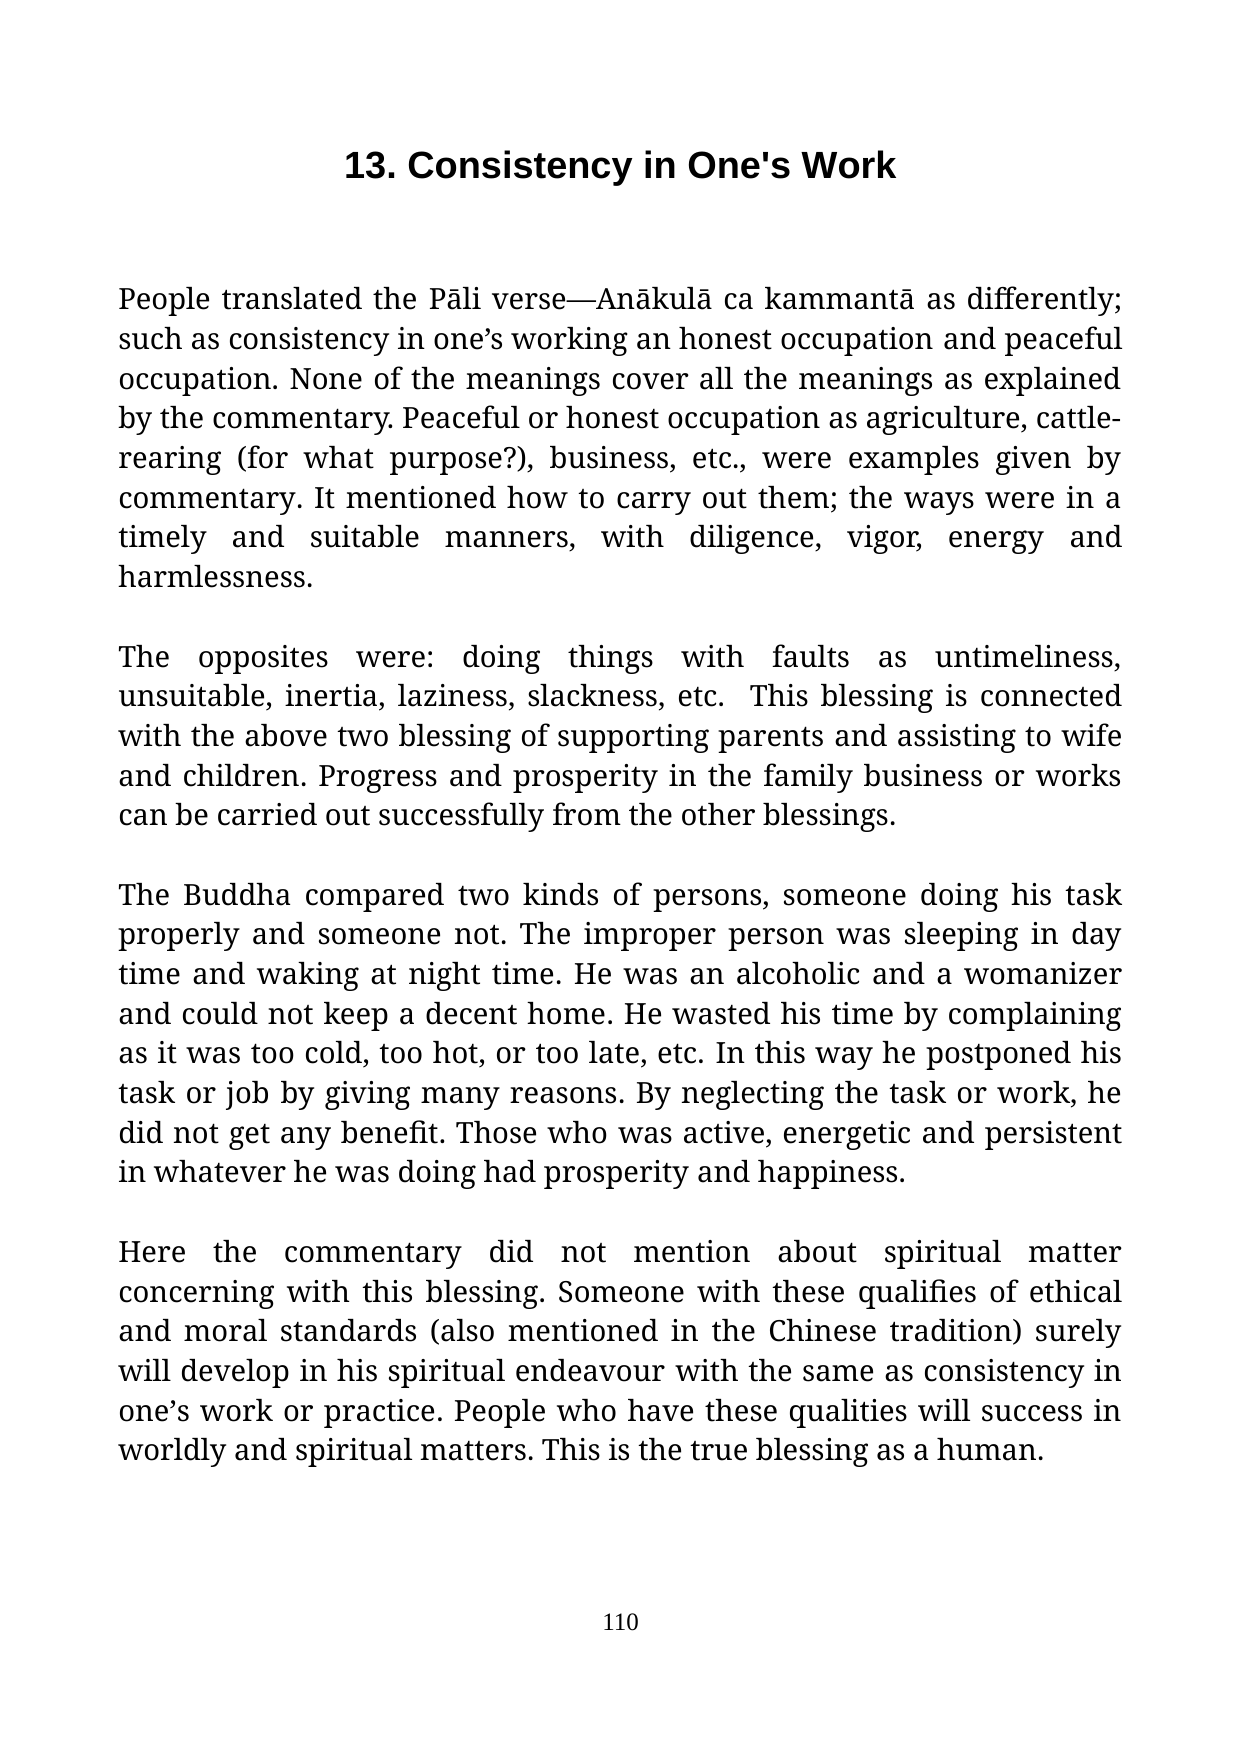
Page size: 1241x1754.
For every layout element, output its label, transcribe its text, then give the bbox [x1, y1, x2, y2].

text The opposites were: doing things with faults as untimeliness, unsuitable, inertia, laziness, slackness, etc. This blessing is connected with the above two blessing of supporting parents and assisting to wife and children. Progress and prosperity in the family business or works can be carried out successfully from the other blessings. [118, 636, 1122, 834]
text People translated the Pāli verse—Anākulā ca kammantā as differently; such as consistency in one’s working an honest occupation and peaceful occupation. None of the meanings cover all the meanings as explained by the commentary. Peaceful or honest occupation as agriculture, cattle-rearing (for what purpose?), business, etc., were examples given by commentary. It mentioned how to carry out them; the ways were in a timely and suitable manners, with diligence, vigor, energy and harmlessness. [118, 279, 1122, 596]
text The Buddha compared two kinds of persons, someone doing his task properly and someone not. The improper person was sleeping in day time and waking at night time. He was an alcoholic and a womanizer and could not keep a decent home. He wasted his time by complaining as it was too cold, too hot, or too late, etc. In this way he postponed his task or job by giving many reasons. By neglecting the task or work, he did not get any benefit. Those who was active, energetic and persistent in whatever he was doing had prosperity and happiness. [118, 874, 1122, 1191]
text Here the commentary did not mention about spiritual matter concerning with this blessing. Someone with these qualifies of ethical and moral standards (also mentioned in the Chinese tradition) surely will develop in his spiritual endeavour with the same as consistency in one’s work or practice. People who have these qualities will success in worldly and spiritual matters. This is the true blessing as a human. [118, 1231, 1122, 1469]
subtitle 13. Consistency in One's Work [118, 143, 1122, 187]
